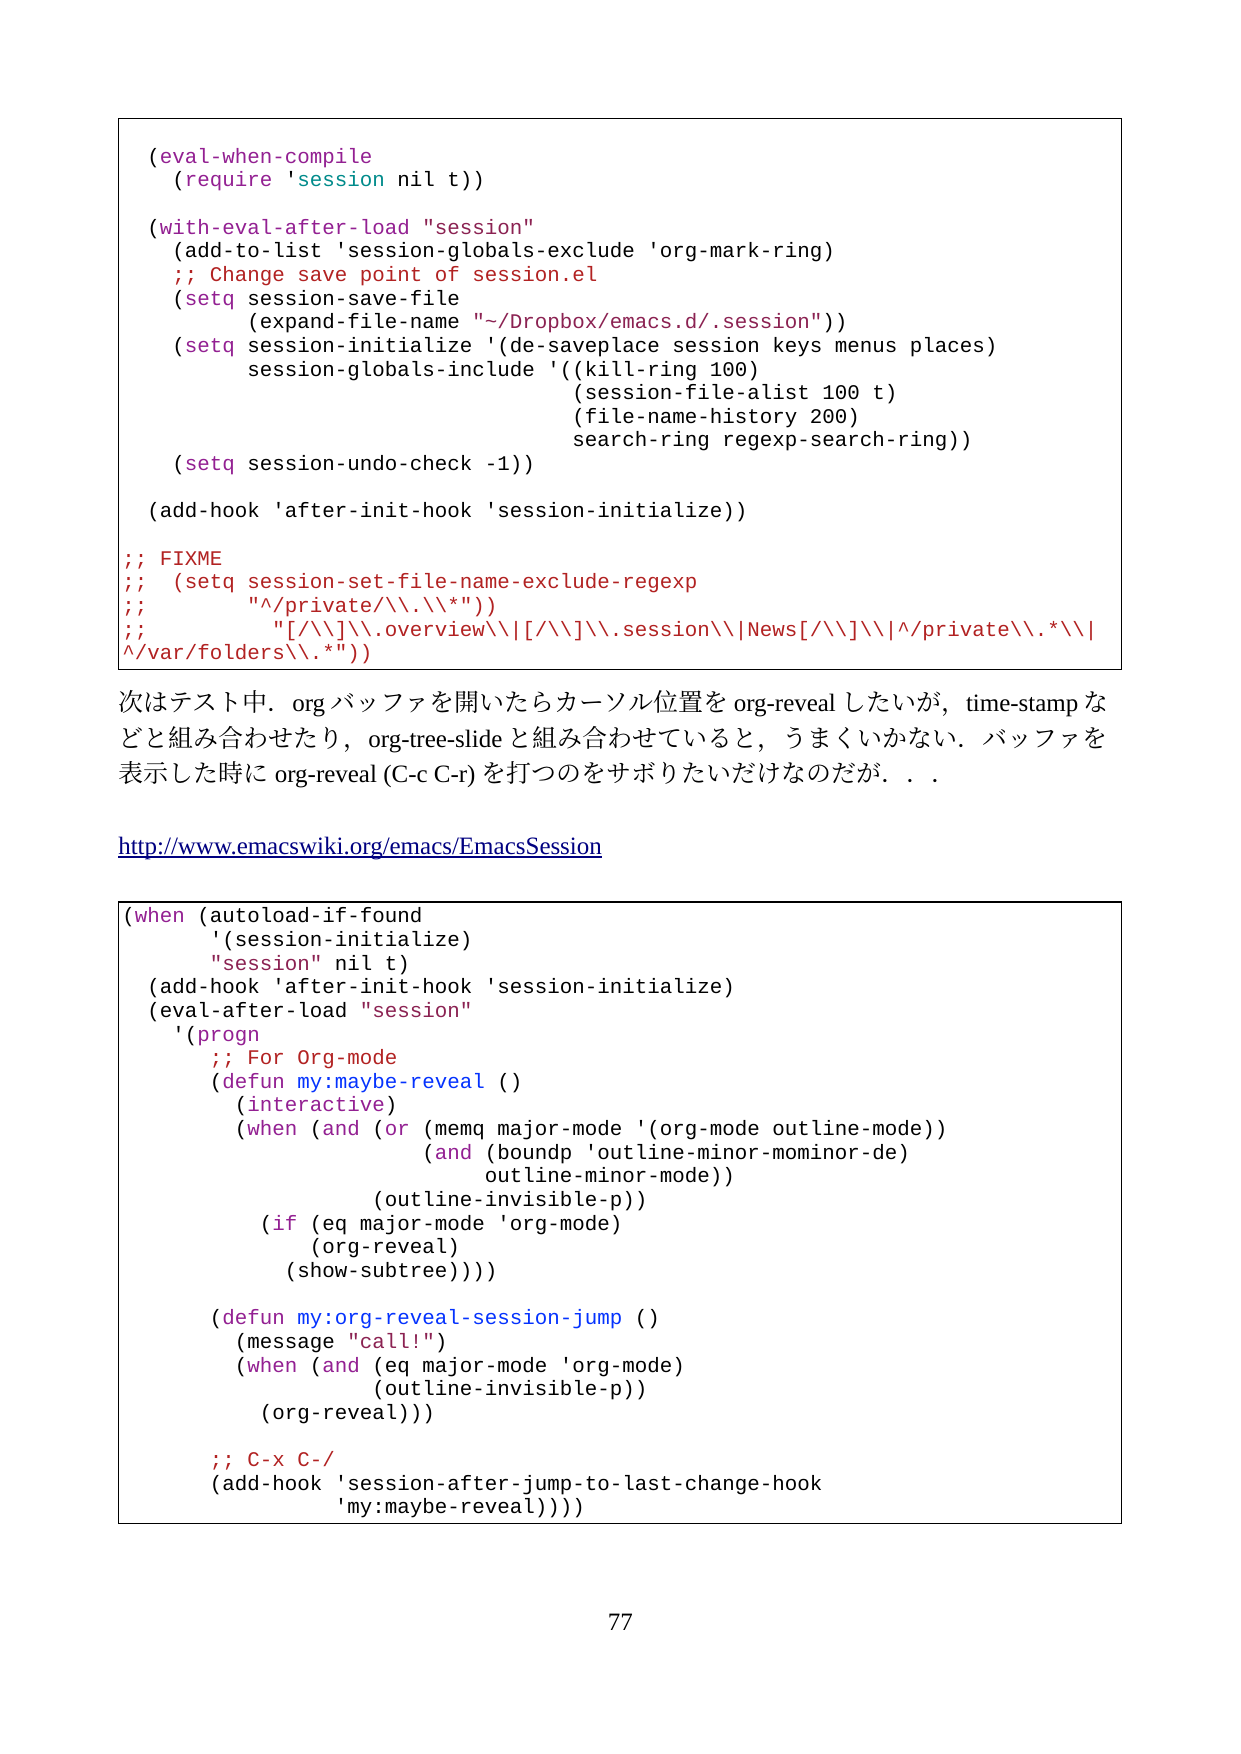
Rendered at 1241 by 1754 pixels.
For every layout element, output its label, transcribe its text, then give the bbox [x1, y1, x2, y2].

text (setq session-initialize '(de-saveplace session keys menus places) [119, 331, 1121, 354]
text 次はテスト中．orgバッファを開いたらカーソル位置をorg-revealしたいが，time-stampなどと組み合わせたり，org-tree-slideと組み合わせていると，うまくいかない．バッファを表示した時に org-reveal (C-c C-r) を打つのをサボりたいだけなのだが．．． [118, 682, 1122, 819]
text (eval-after-load "session" [119, 996, 1121, 1019]
text (and (boundp 'outline-minor-mominor-de) [119, 1138, 1121, 1161]
text ;; FIXME [119, 544, 1121, 567]
text (setq session-save-file [119, 284, 1121, 307]
text (interactive) [119, 1091, 1121, 1114]
text (add-hook 'after-init-hook 'session-initialize) [119, 972, 1121, 996]
text (add-to-list 'session-globals-exclude 'org-mark-ring) [119, 236, 1121, 260]
text search-ring regexp-search-ring)) [119, 426, 1121, 449]
text (add-hook 'session-after-jump-to-last-change-hook [119, 1469, 1121, 1492]
text (org-reveal))) [119, 1398, 1121, 1422]
text (session-file-alist 100 t) [119, 378, 1121, 402]
text (with-eval-after-load "session" [119, 213, 1121, 236]
text (when (and (or (memq major-mode '(org-mode outline-mode)) [119, 1114, 1121, 1138]
text (eval-when-compile [119, 142, 1121, 165]
text '(session-initialize) [119, 925, 1121, 949]
text "session" nil t) [119, 949, 1121, 972]
text ;; "[/\\]\\.overview\\|[/\\]\\.session\\|News[/\\]\\|^/private\\.*\\|^/var/folders\\.*")) [119, 615, 1121, 669]
text (org-reveal) [119, 1232, 1121, 1256]
text (message "call!") [119, 1327, 1121, 1351]
text (file-name-history 200) [119, 402, 1121, 426]
text (if (eq major-mode 'org-mode) [119, 1209, 1121, 1232]
text 'my:maybe-reveal)))) [119, 1492, 1121, 1523]
text (expand-file-name "~/Dropbox/emacs.d/.session")) [119, 307, 1121, 331]
text (defun my:maybe-reveal () [119, 1067, 1121, 1091]
text (defun my:org-reveal-session-jump () [119, 1303, 1121, 1327]
text (require 'session nil t)) [119, 165, 1121, 189]
text (outline-invisible-p)) [119, 1185, 1121, 1209]
text '(progn [119, 1019, 1121, 1043]
text (setq session-undo-check -1)) [119, 449, 1121, 473]
text (when (and (eq major-mode 'org-mode) [119, 1351, 1121, 1374]
text ;; C-x C-/ [119, 1445, 1121, 1469]
text outline-minor-mode)) [119, 1161, 1121, 1185]
text http://www.emacswiki.org/emacs/EmacsSession [118, 831, 1122, 889]
text (when (autoload-if-found [119, 903, 1121, 925]
text ;; "^/private/\\.\\*")) [119, 591, 1121, 615]
text (outline-invisible-p)) [119, 1374, 1121, 1398]
text ;; For Org-mode [119, 1043, 1121, 1067]
text ;; Change save point of session.el [119, 260, 1121, 284]
text ;; (setq session-set-file-name-exclude-regexp [119, 567, 1121, 591]
text session-globals-include '((kill-ring 100) [119, 354, 1121, 378]
text (show-subtree)))) [119, 1256, 1121, 1280]
text (add-hook 'after-init-hook 'session-initialize)) [119, 496, 1121, 520]
